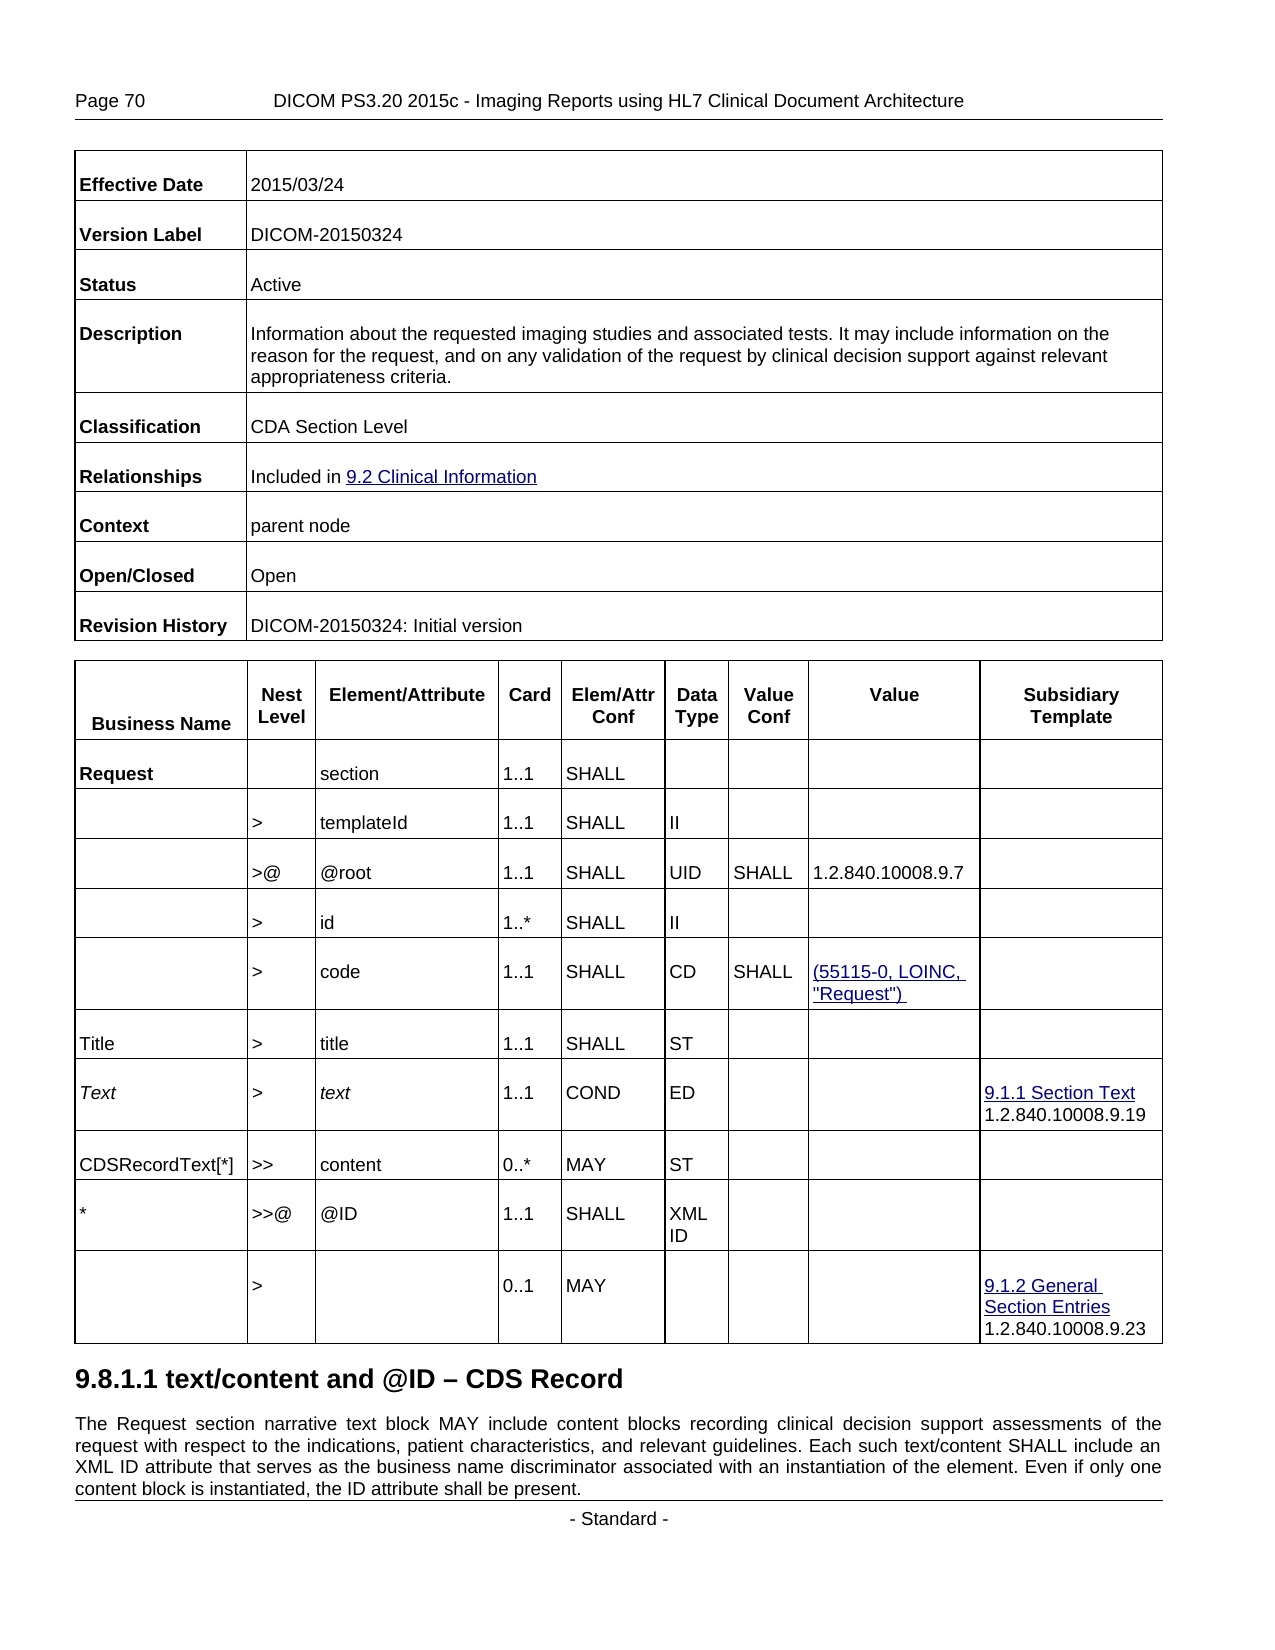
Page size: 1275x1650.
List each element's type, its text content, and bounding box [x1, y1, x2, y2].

table_cell [76, 789, 247, 838]
table_cell [809, 789, 979, 838]
table_header Subsidiary Template [981, 661, 1162, 738]
table_cell CDSRecord​Text[*] [76, 1131, 247, 1179]
table_cell [76, 1251, 247, 1343]
table_cell Revision History [76, 592, 246, 640]
table_cell content [316, 1131, 498, 1179]
table_cell 1..1 [499, 839, 561, 888]
table_cell [76, 839, 247, 888]
table_cell [729, 1251, 808, 1343]
table_header Elem/Attr Conf [562, 661, 664, 738]
table_cell 1..1 [499, 740, 561, 788]
table_cell [316, 1251, 498, 1343]
table_cell 0..* [499, 1131, 561, 1179]
table_cell [981, 938, 1162, 1008]
table_cell > [248, 1010, 315, 1058]
table_cell 9.1.1 Section Text 1.2.840.10008.9.19 [981, 1059, 1162, 1129]
table_cell [809, 1010, 979, 1058]
table_header Data Type [666, 661, 728, 738]
table_cell title [316, 1010, 498, 1058]
table_cell Open/Closed [76, 542, 246, 591]
table_cell UID [666, 839, 728, 888]
table_cell [981, 789, 1162, 838]
table_cell [981, 1131, 1162, 1179]
table_cell [981, 740, 1162, 788]
table_cell 9.1.2 General Section Entries 1.2.840.10008.9.23 [981, 1251, 1162, 1343]
table_cell 1.2.840.10008.9.7 [809, 839, 979, 888]
table_cell [729, 889, 808, 937]
table_cell SHALL [562, 789, 664, 838]
table_cell (55115-0, LOINC, "Request") [809, 938, 979, 1008]
table_cell [981, 889, 1162, 937]
table_cell XML ID [666, 1180, 728, 1250]
table_cell [809, 1180, 979, 1250]
table_cell > [248, 789, 315, 838]
table_cell Description [76, 300, 246, 392]
table_cell [76, 889, 247, 937]
table_cell SHALL [562, 938, 664, 1008]
table_cell Request [76, 740, 247, 788]
table_cell > [248, 938, 315, 1008]
table_header Card [499, 661, 561, 738]
table_cell MAY [562, 1131, 664, 1179]
table_cell SHALL [562, 889, 664, 937]
table_cell * [76, 1180, 247, 1250]
table_cell II [666, 889, 728, 937]
table_cell [76, 938, 247, 1008]
table_cell SHALL [729, 839, 808, 888]
table_cell 1..1 [499, 1010, 561, 1058]
table_cell Version Label [76, 201, 246, 249]
table_cell MAY [562, 1251, 664, 1343]
table_cell CD [666, 938, 728, 1008]
table_cell 2015/03/24 [247, 151, 1162, 200]
table_cell > [248, 1251, 315, 1343]
table_cell >> [248, 1131, 315, 1179]
table_header Value [809, 661, 979, 738]
table_cell SHALL [562, 839, 664, 888]
table_cell 0..1 [499, 1251, 561, 1343]
table_cell template​Id [316, 789, 498, 838]
table_cell [729, 1131, 808, 1179]
table_cell parent node [247, 492, 1162, 541]
table_cell >>@ [248, 1180, 315, 1250]
table_cell Context [76, 492, 246, 541]
table_cell [729, 1180, 808, 1250]
table_cell >@ [248, 839, 315, 888]
table_cell II [666, 789, 728, 838]
table_cell [981, 1010, 1162, 1058]
table_cell [729, 740, 808, 788]
table_cell DICOM-20150324 [247, 201, 1162, 249]
table_header Element/​Attribute [316, 661, 498, 738]
table_header Business Name [76, 661, 247, 738]
table_cell Title [76, 1010, 247, 1058]
table_cell Information about the requested imaging studies and associated tests. It may include information on the reason for the request, and on any validation of the request by clinical decision support against relevant appropriateness criteria. [247, 300, 1162, 392]
table_cell > [248, 1059, 315, 1129]
table_cell [666, 740, 728, 788]
table_cell [729, 789, 808, 838]
table_cell SHALL [729, 938, 808, 1008]
table_cell SHALL [562, 1180, 664, 1250]
table_cell SHALL [562, 740, 664, 788]
table_cell Classification [76, 393, 246, 442]
table_cell Effective Date [76, 151, 246, 200]
table_cell Active [247, 250, 1162, 299]
table_cell Relationships [76, 443, 246, 491]
table_cell [809, 740, 979, 788]
table_cell text [316, 1059, 498, 1129]
table_cell [809, 889, 979, 937]
table_cell [666, 1251, 728, 1343]
table_cell SHALL [562, 1010, 664, 1058]
table_cell [729, 1010, 808, 1058]
table_cell Text [76, 1059, 247, 1129]
table_cell COND [562, 1059, 664, 1129]
table_cell [729, 1059, 808, 1129]
table_cell [809, 1131, 979, 1179]
text The Request section narrative text block MAY include content blocks recording clinical decision support assessments of the request with respect to the indications, patient characteristics, and relevant guidelines. Each such text/content SHALL include an XML ID attribute that serves as the business name discriminator associated with an instantiation of the element. Even if only one content block is instantiated, the ID attribute shall be present. [75, 1413, 1162, 1499]
table_cell Open [247, 542, 1162, 591]
table_cell section [316, 740, 498, 788]
table_cell 1..1 [499, 1180, 561, 1250]
table_header Nest Level [248, 661, 315, 738]
table_cell 1..1 [499, 789, 561, 838]
table_cell code [316, 938, 498, 1008]
table_cell [809, 1059, 979, 1129]
table_cell @ID [316, 1180, 498, 1250]
table_header Value Conf [729, 661, 808, 738]
table_cell ST [666, 1131, 728, 1179]
table_cell DICOM-20150324: Initial version [247, 592, 1162, 640]
table_cell 1..1 [499, 938, 561, 1008]
table_cell Included in 9.2 Clinical Information [247, 443, 1162, 491]
table_cell 1..1 [499, 1059, 561, 1129]
table_cell [248, 740, 315, 788]
table_cell > [248, 889, 315, 937]
table_cell id [316, 889, 498, 937]
table_cell Status [76, 250, 246, 299]
table_cell ST [666, 1010, 728, 1058]
text 9.8.1.1 text/content and @ID – CDS Record [75, 1363, 1162, 1394]
table_cell [809, 1251, 979, 1343]
table_cell CDA Section Level [247, 393, 1162, 442]
table_cell @root [316, 839, 498, 888]
table_cell ED [666, 1059, 728, 1129]
table_cell [981, 839, 1162, 888]
table_cell 1..* [499, 889, 561, 937]
table_cell [981, 1180, 1162, 1250]
